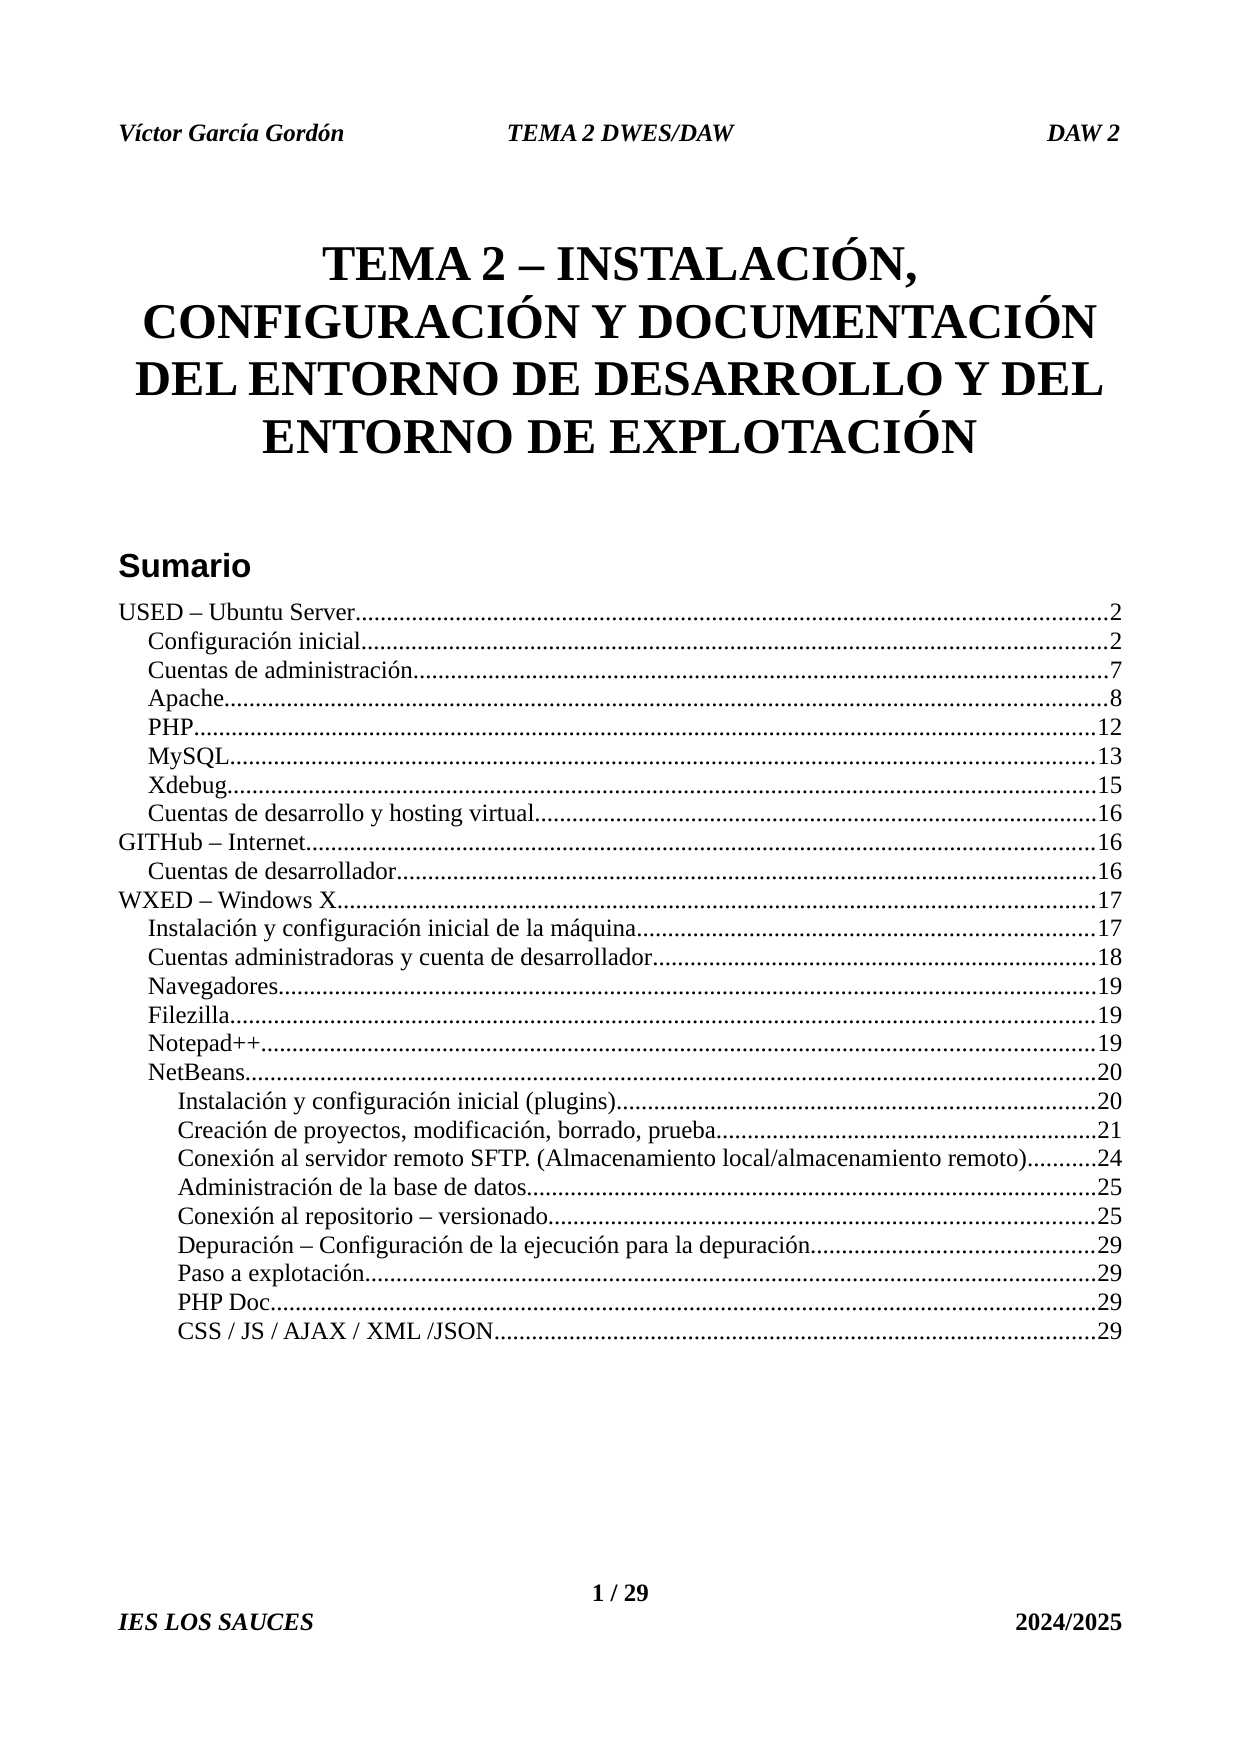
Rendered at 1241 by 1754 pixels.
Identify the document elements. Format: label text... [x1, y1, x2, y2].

text Administración de la base de datos 25 [177, 1172, 1122, 1201]
text NetBeans 20 [148, 1057, 1122, 1086]
text TEMA 2 – INSTALACIÓN, CONFIGURACIÓN Y DOCUMENTACIÓN DEL ENTORNO DE DESARROLLO Y DEL ENTORNO DE EXPLOTACIÓN [118, 234, 1122, 464]
text CSS / JS / AJAX / XML /JSON 29 [177, 1316, 1122, 1345]
subtitle Sumario [118, 546, 1122, 585]
text Notepad++ 19 [148, 1028, 1122, 1057]
text Apache 8 [148, 683, 1122, 712]
text Conexión al servidor remoto SFTP. (Almacenamiento local/almacenamiento remoto) 24 [177, 1143, 1122, 1172]
text Instalación y configuración inicial de la máquina 17 [148, 913, 1122, 942]
text PHP Doc 29 [177, 1287, 1122, 1316]
text Navegadores 19 [148, 971, 1122, 1000]
text Cuentas de desarrollo y hosting virtual 16 [148, 798, 1122, 827]
text Creación de proyectos, modificación, borrado, prueba 21 [177, 1115, 1122, 1143]
text Xdebug 15 [148, 770, 1122, 798]
text Cuentas administradoras y cuenta de desarrollador 18 [148, 942, 1122, 971]
text USED – Ubuntu Server 2 [118, 597, 1122, 626]
text Filezilla 19 [148, 1000, 1122, 1028]
text GITHub – Internet 16 [118, 827, 1122, 856]
text Cuentas de administración 7 [148, 655, 1122, 683]
text Instalación y configuración inicial (plugins) 20 [177, 1086, 1122, 1115]
text Configuración inicial 2 [148, 626, 1122, 655]
text WXED – Windows X 17 [118, 885, 1122, 913]
text Cuentas de desarrollador 16 [148, 856, 1122, 885]
text Depuración – Configuración de la ejecución para la depuración 29 [177, 1230, 1122, 1258]
text PHP 12 [148, 712, 1122, 741]
text Conexión al repositorio – versionado 25 [177, 1201, 1122, 1230]
text Paso a explotación 29 [177, 1258, 1122, 1287]
text MySQL 13 [148, 741, 1122, 770]
